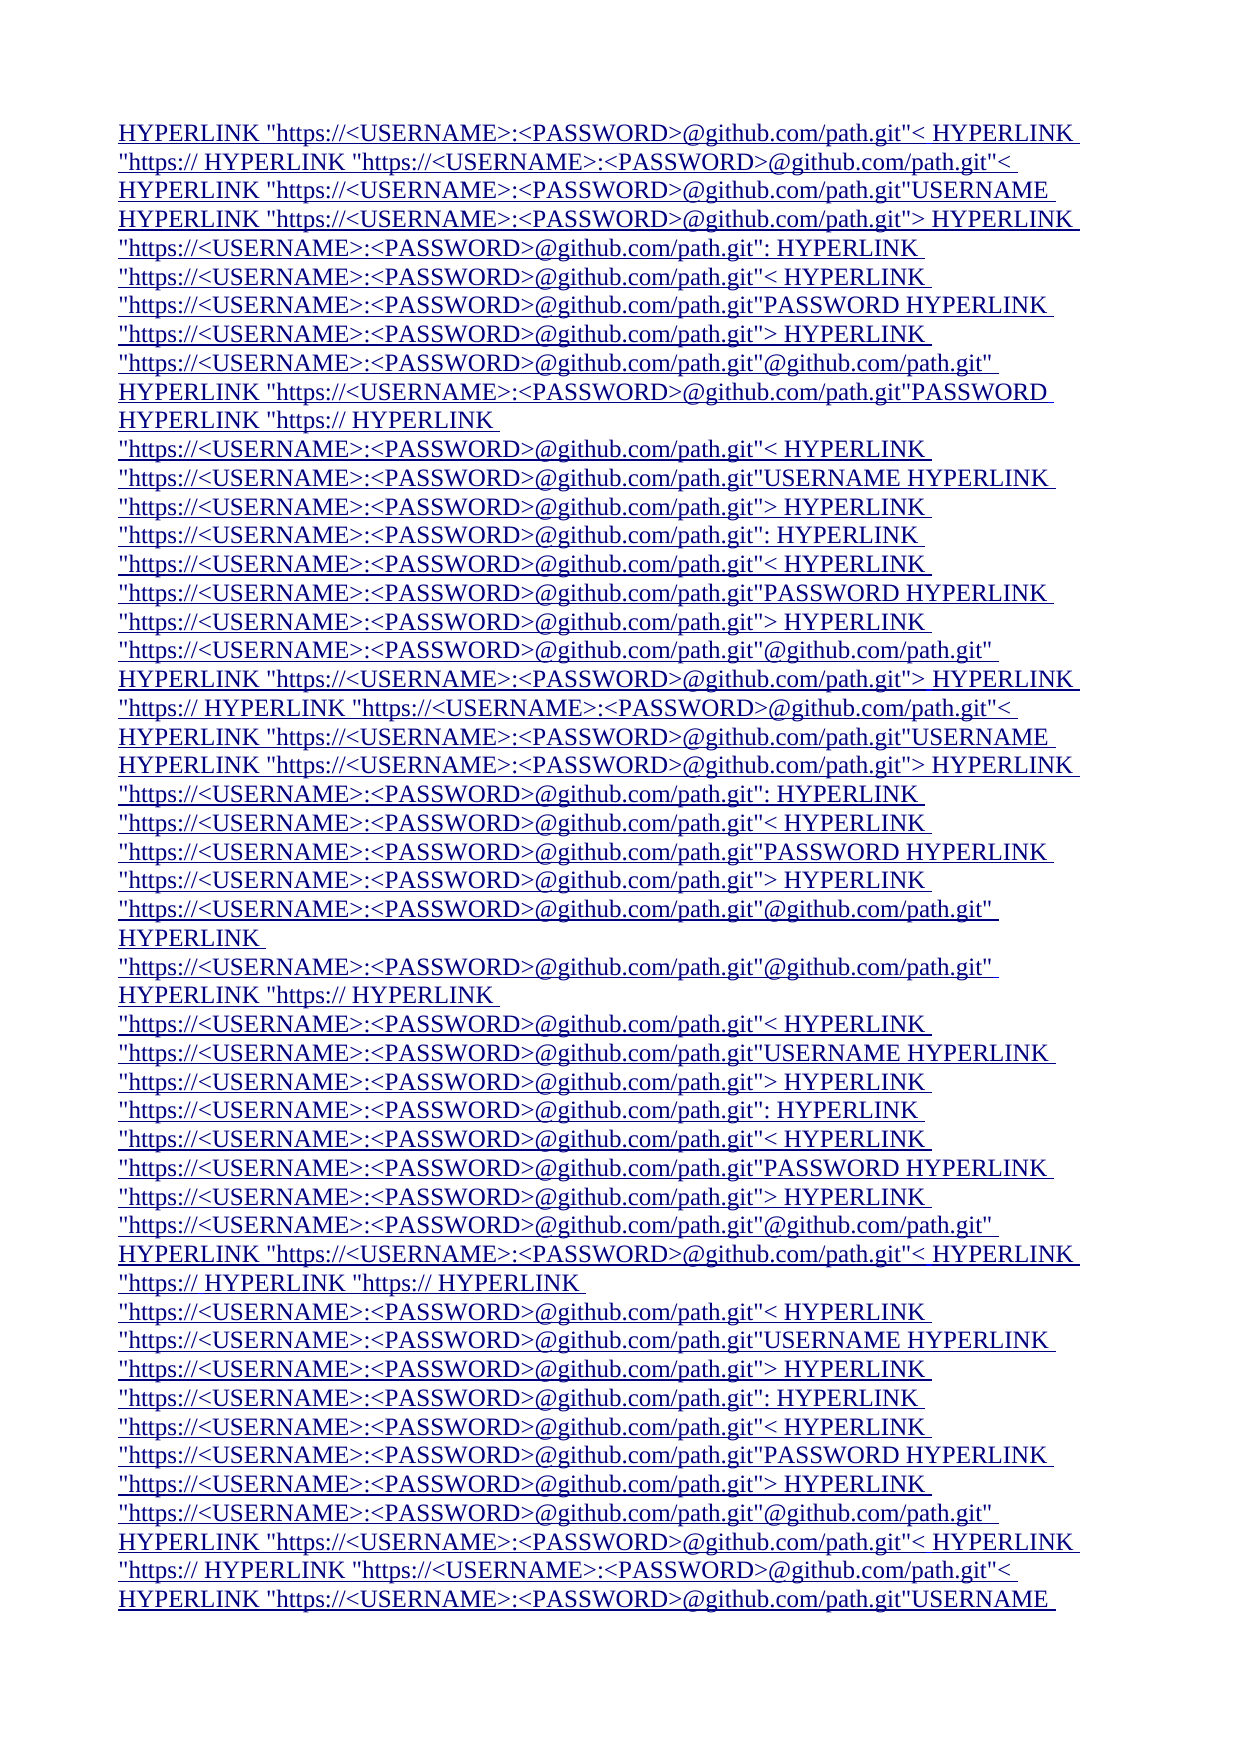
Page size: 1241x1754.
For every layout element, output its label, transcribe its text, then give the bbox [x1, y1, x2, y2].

text HYPERLINK "https://<USERNAME>:<PASSWORD>@github.com/path.git"< HYPERLINK "https:// HYPERLINK "https://<USERNAME>:<PASSWORD>@github.com/path.git"< HYPERLINK "https://<USERNAME>:<PASSWORD>@github.com/path.git"USERNAME HYPERLINK "https://<USERNAME>:<PASSWORD>@github.com/path.git"> HYPERLINK "https://<USERNAME>:<PASSWORD>@github.com/path.git": HYPERLINK "https://<USERNAME>:<PASSWORD>@github.com/path.git"< HYPERLINK "https://<USERNAME>:<PASSWORD>@github.com/path.git"PASSWORD HYPERLINK "https://<USERNAME>:<PASSWORD>@github.com/path.git"> HYPERLINK "https://<USERNAME>:<PASSWORD>@github.com/path.git"@github.com/path.git" HYPERLINK "https://<USERNAME>:<PASSWORD>@github.com/path.git"PASSWORD HYPERLINK "https:// HYPERLINK "https://<USERNAME>:<PASSWORD>@github.com/path.git"< HYPERLINK "https://<USERNAME>:<PASSWORD>@github.com/path.git"USERNAME HYPERLINK "https://<USERNAME>:<PASSWORD>@github.com/path.git"> HYPERLINK "https://<USERNAME>:<PASSWORD>@github.com/path.git": HYPERLINK "https://<USERNAME>:<PASSWORD>@github.com/path.git"< HYPERLINK "https://<USERNAME>:<PASSWORD>@github.com/path.git"PASSWORD HYPERLINK "https://<USERNAME>:<PASSWORD>@github.com/path.git"> HYPERLINK "https://<USERNAME>:<PASSWORD>@github.com/path.git"@github.com/path.git" HYPERLINK "https://<USERNAME>:<PASSWORD>@github.com/path.git"> HYPERLINK "https:// HYPERLINK "https://<USERNAME>:<PASSWORD>@github.com/path.git"< HYPERLINK "https://<USERNAME>:<PASSWORD>@github.com/path.git"USERNAME HYPERLINK "https://<USERNAME>:<PASSWORD>@github.com/path.git"> HYPERLINK "https://<USERNAME>:<PASSWORD>@github.com/path.git": HYPERLINK "https://<USERNAME>:<PASSWORD>@github.com/path.git"< HYPERLINK "https://<USERNAME>:<PASSWORD>@github.com/path.git"PASSWORD HYPERLINK "https://<USERNAME>:<PASSWORD>@github.com/path.git"> HYPERLINK "https://<USERNAME>:<PASSWORD>@github.com/path.git"@github.com/path.git" HYPERLINK "https://<USERNAME>:<PASSWORD>@github.com/path.git"@github.com/path.git" HYPERLINK "https:// HYPERLINK "https://<USERNAME>:<PASSWORD>@github.com/path.git"< HYPERLINK "https://<USERNAME>:<PASSWORD>@github.com/path.git"USERNAME HYPERLINK "https://<USERNAME>:<PASSWORD>@github.com/path.git"> HYPERLINK "https://<USERNAME>:<PASSWORD>@github.com/path.git": HYPERLINK "https://<USERNAME>:<PASSWORD>@github.com/path.git"< HYPERLINK "https://<USERNAME>:<PASSWORD>@github.com/path.git"PASSWORD HYPERLINK "https://<USERNAME>:<PASSWORD>@github.com/path.git"> HYPERLINK "https://<USERNAME>:<PASSWORD>@github.com/path.git"@github.com/path.git" HYPERLINK "https://<USERNAME>:<PASSWORD>@github.com/path.git"< HYPERLINK "https:// HYPERLINK "https:// HYPERLINK "https://<USERNAME>:<PASSWORD>@github.com/path.git"< HYPERLINK "https://<USERNAME>:<PASSWORD>@github.com/path.git"USERNAME HYPERLINK "https://<USERNAME>:<PASSWORD>@github.com/path.git"> HYPERLINK "https://<USERNAME>:<PASSWORD>@github.com/path.git": HYPERLINK "https://<USERNAME>:<PASSWORD>@github.com/path.git"< HYPERLINK "https://<USERNAME>:<PASSWORD>@github.com/path.git"PASSWORD HYPERLINK "https://<USERNAME>:<PASSWORD>@github.com/path.git"> HYPERLINK "https://<USERNAME>:<PASSWORD>@github.com/path.git"@github.com/path.git" HYPERLINK "https://<USERNAME>:<PASSWORD>@github.com/path.git"< HYPERLINK "https:// HYPERLINK "https://<USERNAME>:<PASSWORD>@github.com/path.git"< HYPERLINK "https://<USERNAME>:<PASSWORD>@github.com/path.git"USERNAME [118, 118, 1122, 1613]
